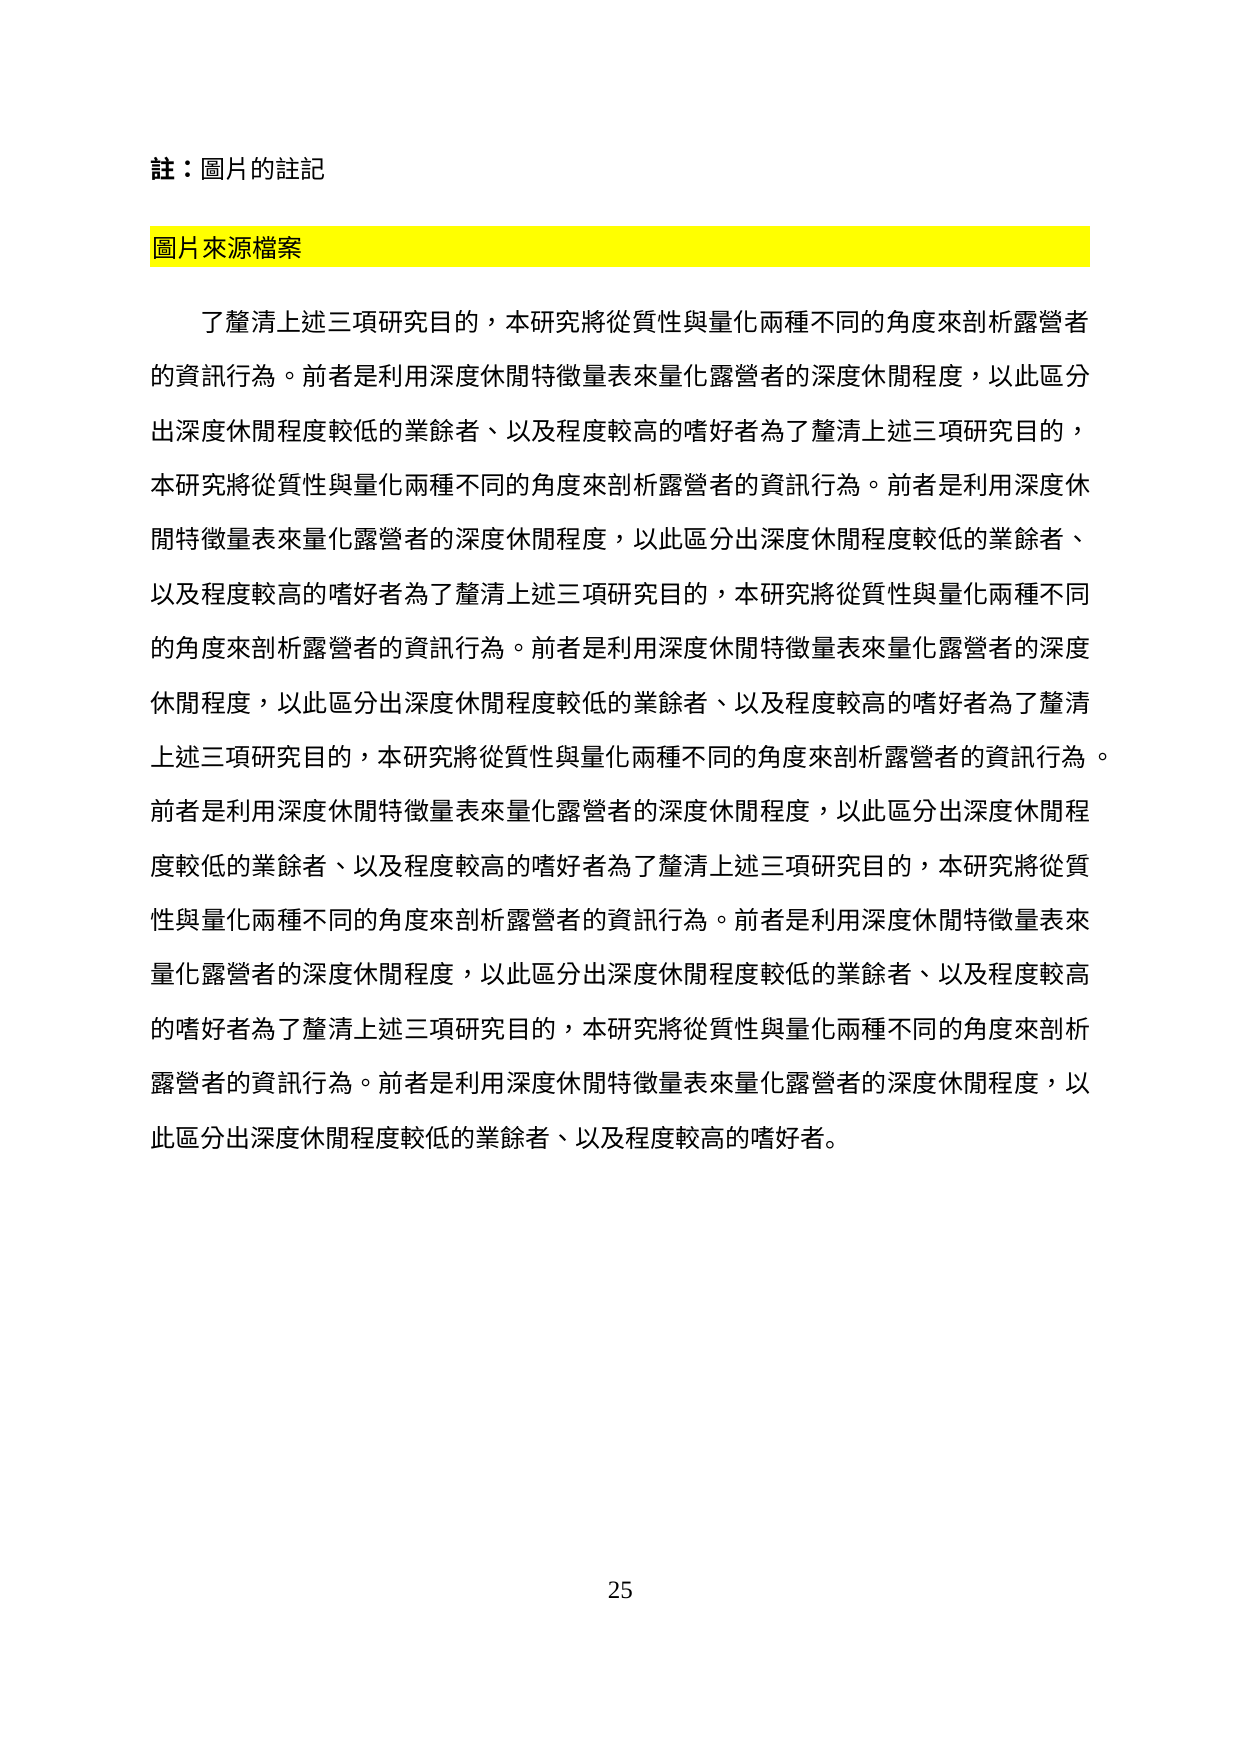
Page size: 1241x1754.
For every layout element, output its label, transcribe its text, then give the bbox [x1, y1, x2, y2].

text 了釐清上述三項研究目的，本研究將從質性與量化兩種不同的角度來剖析露營者的資訊行為。前者是利用深度休閒特徵量表來量化露營者的深度休閒程度，以此區分出深度休閒程度較低的業餘者、以及程度較高的嗜好者為了釐清上述三項研究目的，本研究將從質性與量化兩種不同的角度來剖析露營者的資訊行為。前者是利用深度休閒特徵量表來量化露營者的深度休閒程度，以此區分出深度休閒程度較低的業餘者、以及程度較高的嗜好者為了釐清上述三項研究目的，本研究將從質性與量化兩種不同的角度來剖析露營者的資訊行為。前者是利用深度休閒特徵量表來量化露營者的深度休閒程度，以此區分出深度休閒程度較低的業餘者、以及程度較高的嗜好者為了釐清上述三項研究目的，本研究將從質性與量化兩種不同的角度來剖析露營者的資訊行為。前者是利用深度休閒特徵量表來量化露營者的深度休閒程度，以此區分出深度休閒程度較低的業餘者、以及程度較高的嗜好者為了釐清上述三項研究目的，本研究將從質性與量化兩種不同的角度來剖析露營者的資訊行為。前者是利用深度休閒特徵量表來量化露營者的深度休閒程度，以此區分出深度休閒程度較低的業餘者、以及程度較高的嗜好者為了釐清上述三項研究目的，本研究將從質性與量化兩種不同的角度來剖析露營者的資訊行為。前者是利用深度休閒特徵量表來量化露營者的深度休閒程度，以此區分出深度休閒程度較低的業餘者、以及程度較高的嗜好者。 [150, 302, 1090, 1154]
text 註：圖片的註記 [150, 150, 1090, 186]
text 圖片來源檔案 [150, 226, 1090, 267]
